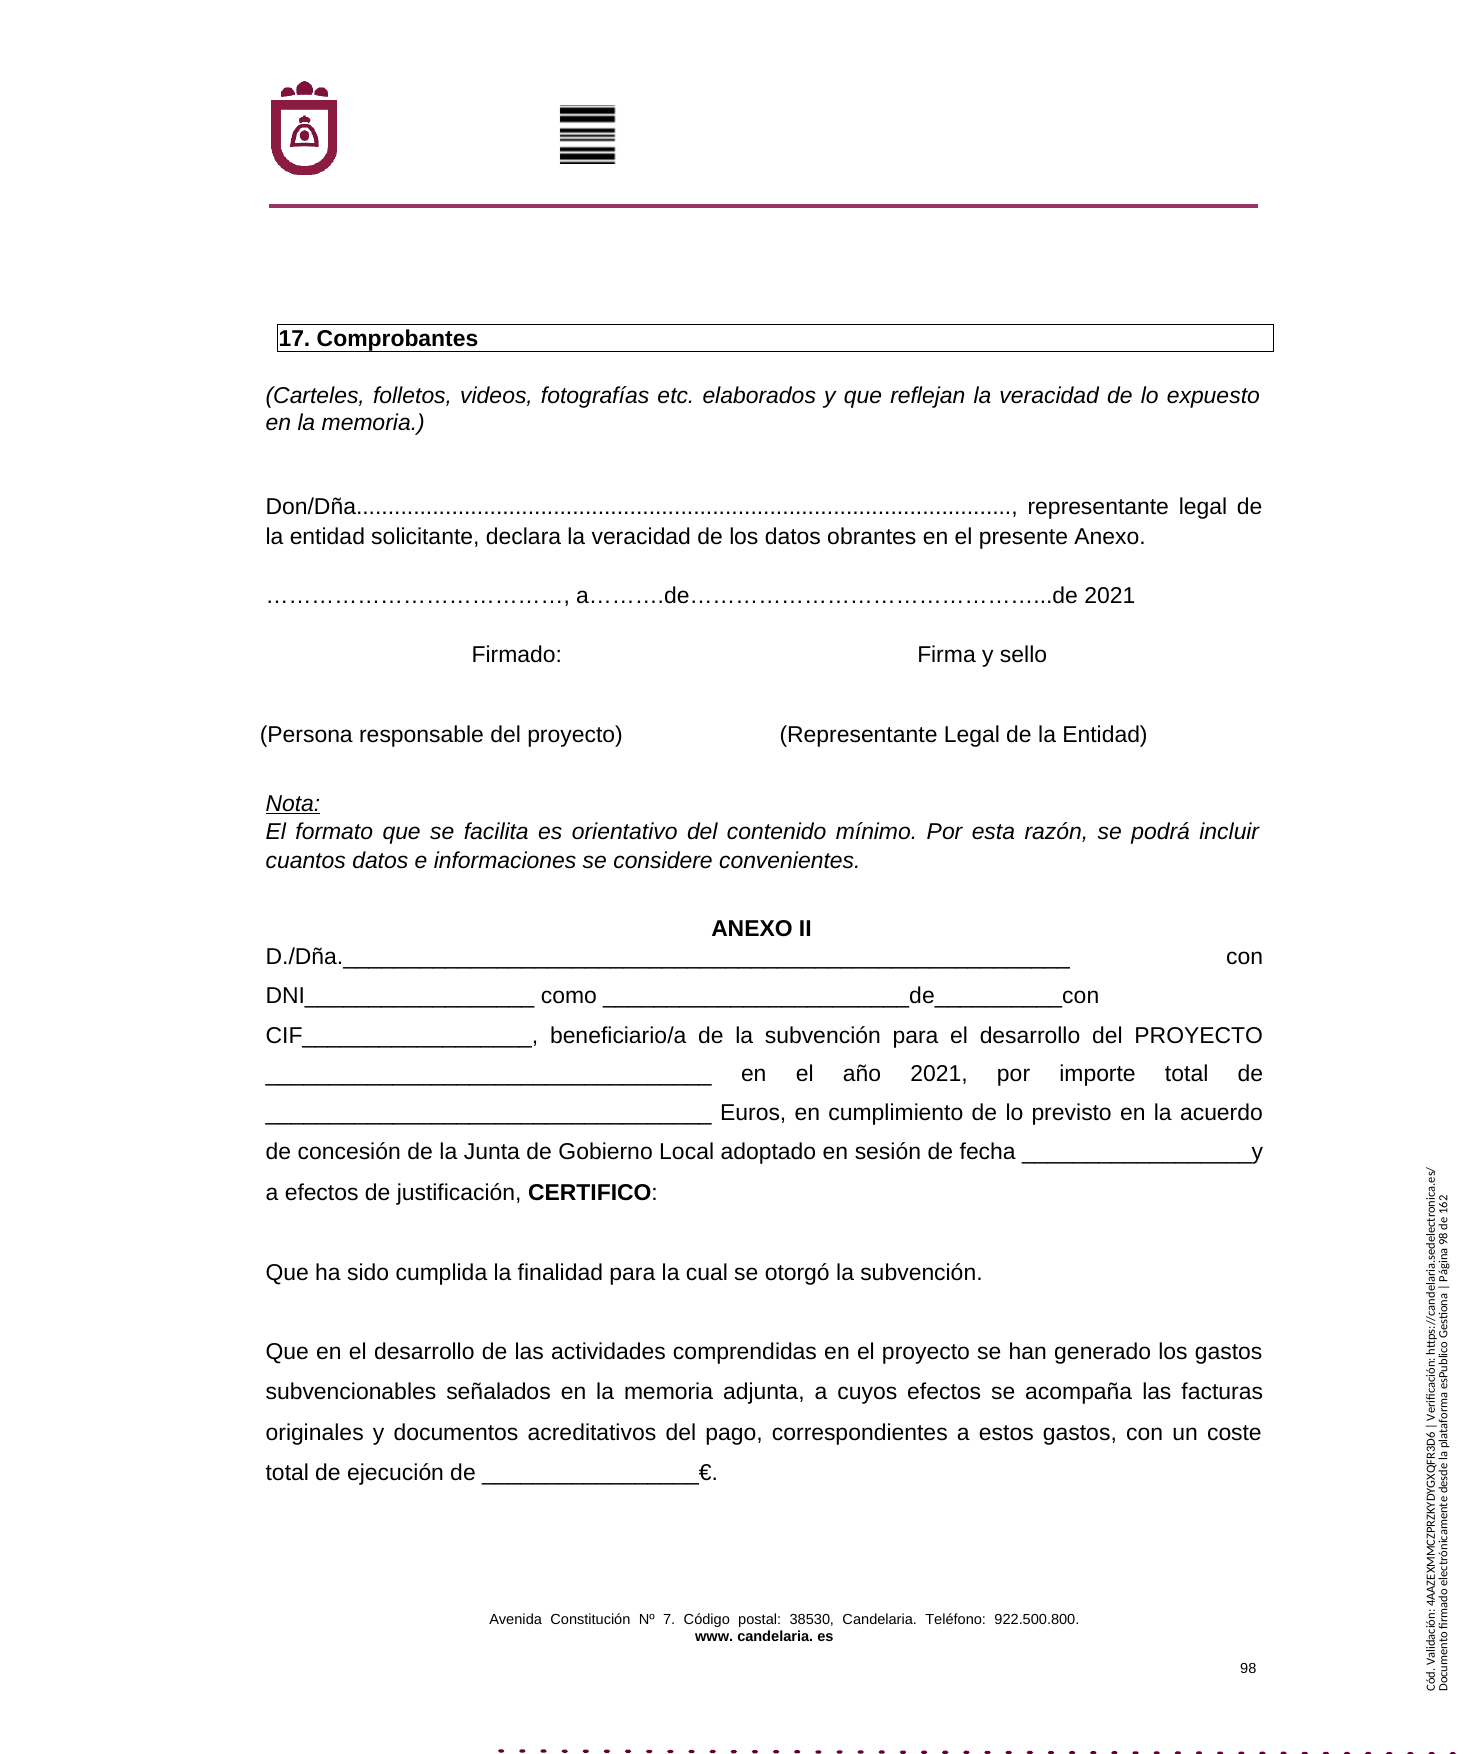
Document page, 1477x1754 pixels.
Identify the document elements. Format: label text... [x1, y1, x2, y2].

text (Carteles, folletos, videos, fotografías etc. elaborados y que reflejan la veracidad de lo expuesto en la memoria.) [265, 382, 1263, 436]
text El formato que se facilita es orientativo del contenido mínimo. Por esta razón, se podrá incluir cuantos datos e informaciones se considere convenientes. [265, 818, 1263, 874]
text (Persona responsable del proyecto) (Representante Legal de la Entidad) [228, 720, 1274, 748]
text Don/Dña......................................................................................................., representante legal de la entidad solicitante, declara la veracidad de los datos obrantes en el presente Anexo. [265, 493, 1263, 549]
text D./Dña._________________________________________________________ con DNI__________________ como ________________________de__________con [265, 943, 1263, 1008]
text Nota: [265, 790, 1274, 817]
subtitle 17. Comprobantes [278, 325, 1273, 351]
text …………………………………, a……….de………………………………………...de 2021 [265, 582, 1263, 609]
text Que en el desarrollo de las actividades comprendidas en el proyecto se han generado los gastos subvencionables señalados en la memoria adjunta, a cuyos efectos se acompaña las facturas originales y documentos acreditativos del pago, correspondientes a estos gastos, con un coste total de ejecución de _________________€. [265, 1338, 1263, 1486]
text Que ha sido cumplida la finalidad para la cual se otorgó la subvención. [265, 1259, 1263, 1286]
subtitle ANEXO II [329, 914, 1200, 941]
text Firmado: Firma y sello [228, 641, 1274, 669]
text CIF__________________, beneficiario/a de la subvención para el desarrollo del PROYECTO ___________________________________ en el año 2021, por importe total de ___________________________________ Euros, en cumplimiento de lo previsto en la acuerdo de concesión de la Junta de Gobierno Local adoptado en sesión de fecha __________________y a efectos de justificación, CERTIFICO: [265, 1022, 1263, 1206]
